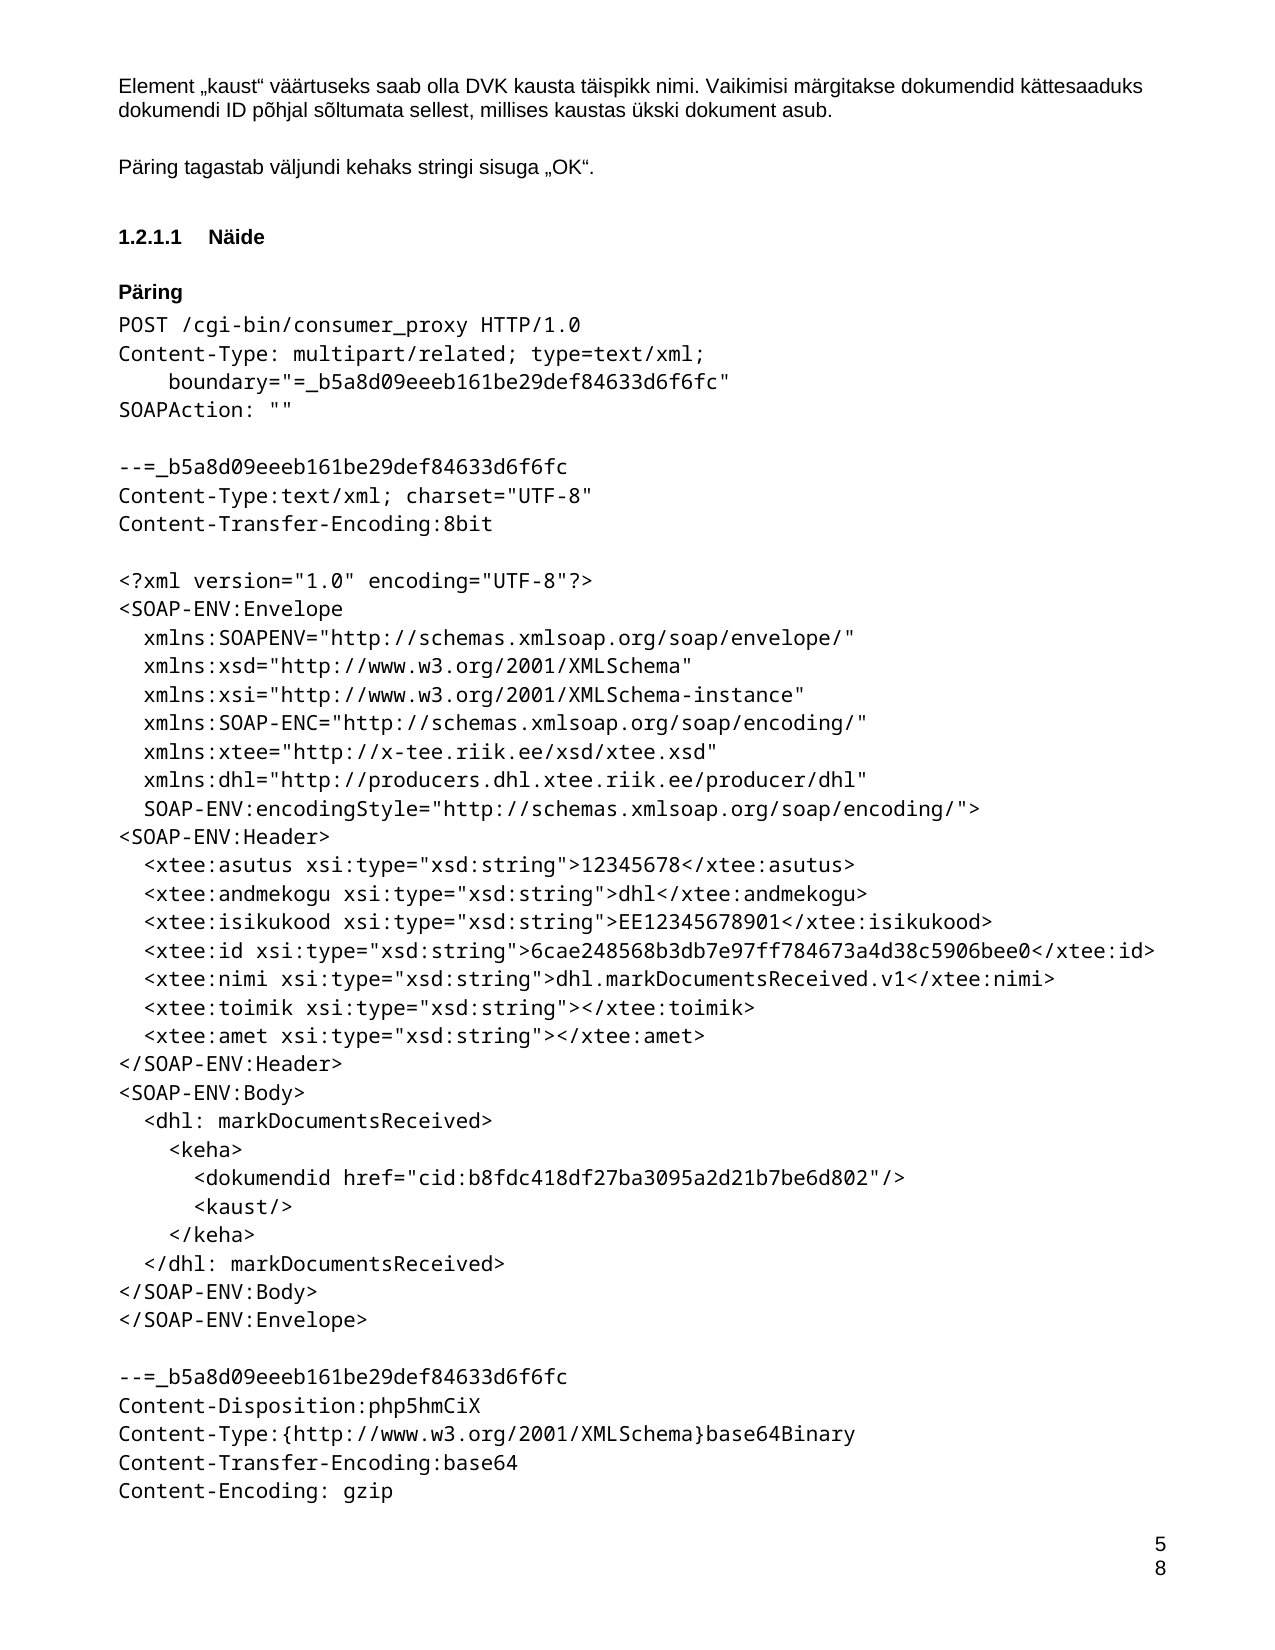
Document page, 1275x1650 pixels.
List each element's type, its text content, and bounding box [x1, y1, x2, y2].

text <xtee:asutus xsi:type="xsd:string">12345678</xtee:asutus> [118, 851, 1157, 879]
text boundary="=_b5a8d09eeeb161be29def84633d6f6fc" [118, 367, 1157, 396]
text Content-Encoding: gzip [118, 1476, 1157, 1504]
text </SOAP-ENV:Body> [118, 1277, 1157, 1306]
text <xtee:isikukood xsi:type="xsd:string">EE12345678901</xtee:isikukood> [118, 907, 1157, 936]
text Content-Type:text/xml; charset="UTF-8" [118, 481, 1157, 509]
text <?xml version="1.0" encoding="UTF-8"?> [118, 566, 1157, 594]
text <keha> [118, 1135, 1157, 1163]
text <xtee:nimi xsi:type="xsd:string">dhl.markDocumentsReceived.v1</xtee:nimi> [118, 964, 1157, 993]
text xmlns:xsd="http://www.w3.org/2001/XMLSchema" [118, 651, 1157, 680]
text xmlns:SOAPENV="http://schemas.xmlsoap.org/soap/envelope/" [118, 623, 1157, 651]
subtitle Päring [118, 280, 1157, 304]
text <kaust/> [118, 1192, 1157, 1220]
text Content-Transfer-Encoding:base64 [118, 1448, 1157, 1476]
text Content-Disposition:php5hmCiX [118, 1391, 1157, 1419]
text Content-Type: multipart/related; type=text/xml; [118, 339, 1157, 367]
text Content-Transfer-Encoding:8bit [118, 509, 1157, 538]
text SOAP-ENV:encodingStyle="http://schemas.xmlsoap.org/soap/encoding/"> [118, 794, 1157, 822]
text --=_b5a8d09eeeb161be29def84633d6f6fc [118, 452, 1157, 481]
text <dokumendid href="cid:b8fdc418df27ba3095a2d21b7be6d802"/> [118, 1163, 1157, 1192]
text SOAPAction: "" [118, 396, 1157, 424]
text <xtee:andmekogu xsi:type="xsd:string">dhl</xtee:andmekogu> [118, 879, 1157, 907]
text <dhl: markDocumentsReceived> [118, 1106, 1157, 1135]
text Content-Type:{http://www.w3.org/2001/XMLSchema}base64Binary [118, 1419, 1157, 1448]
text <xtee:amet xsi:type="xsd:string"></xtee:amet> [118, 1021, 1157, 1049]
text xmlns:xtee="http://x-tee.riik.ee/xsd/xtee.xsd" [118, 737, 1157, 765]
text POST /cgi-bin/consumer_proxy HTTP/1.0 [118, 310, 1157, 339]
text Element „kaust“ väärtuseks saab olla DVK kausta täispikk nimi. Vaikimisi märgitakse dokumendid kättesaaduks dokumendi ID põhjal sõltumata sellest, millises kaustas ükski dokument asub. [118, 74, 1157, 122]
text Päring tagastab väljundi kehaks stringi sisuga „OK“. [118, 155, 1157, 179]
text xmlns:dhl="http://producers.dhl.xtee.riik.ee/producer/dhl" [118, 765, 1157, 794]
text <SOAP-ENV:Body> [118, 1078, 1157, 1106]
text <SOAP-ENV:Envelope [118, 594, 1157, 623]
text </keha> [118, 1220, 1157, 1249]
text <SOAP-ENV:Header> [118, 822, 1157, 851]
text </SOAP-ENV:Header> [118, 1049, 1157, 1078]
text <xtee:id xsi:type="xsd:string">6cae248568b3db7e97ff784673a4d38c5906bee0</xtee:id> [118, 936, 1157, 964]
text --=_b5a8d09eeeb161be29def84633d6f6fc [118, 1362, 1157, 1391]
text </SOAP-ENV:Envelope> [118, 1306, 1157, 1334]
text xmlns:SOAP-ENC="http://schemas.xmlsoap.org/soap/encoding/" [118, 708, 1157, 737]
text <xtee:toimik xsi:type="xsd:string"></xtee:toimik> [118, 993, 1157, 1021]
text xmlns:xsi="http://www.w3.org/2001/XMLSchema-instance" [118, 680, 1157, 708]
text </dhl: markDocumentsReceived> [118, 1249, 1157, 1277]
subtitle Näide [118, 225, 1157, 249]
